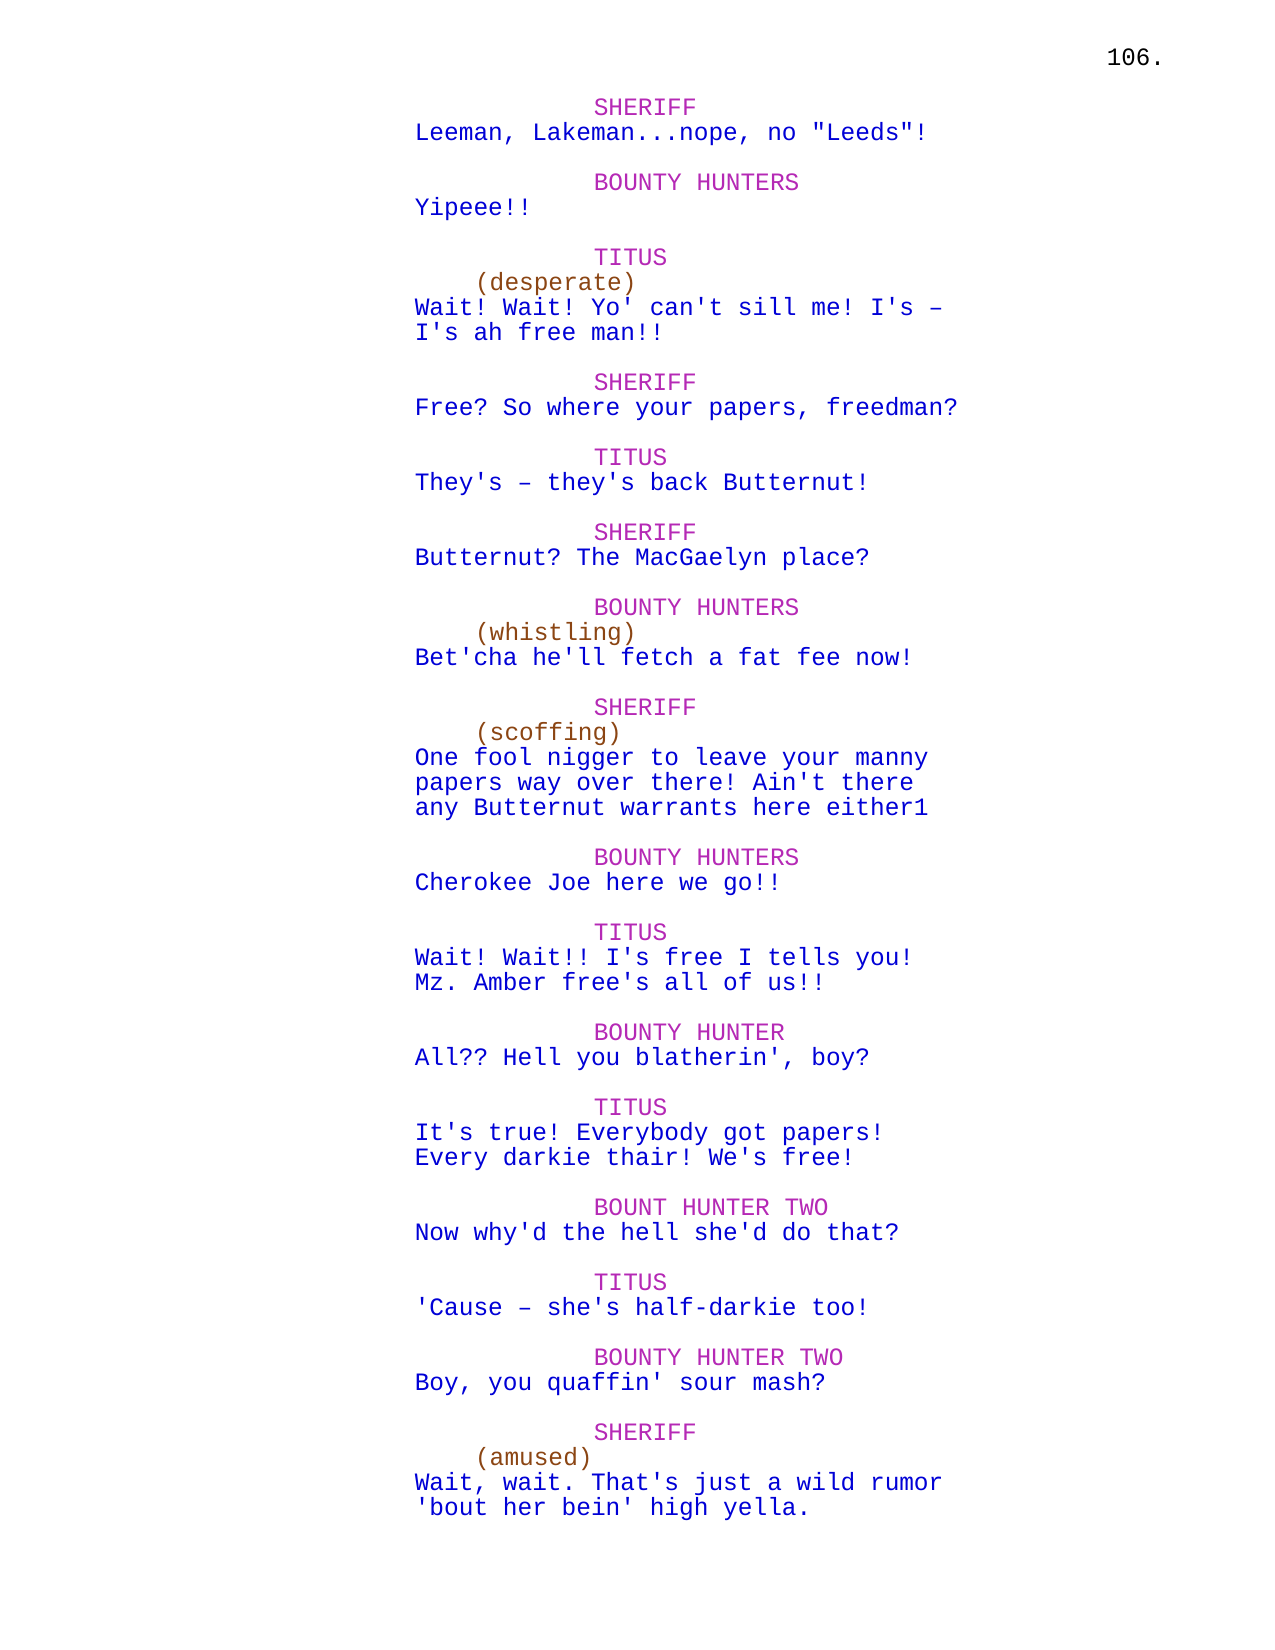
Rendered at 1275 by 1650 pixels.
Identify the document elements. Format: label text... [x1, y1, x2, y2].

text (desperate) [475, 270, 789, 295]
text Wait! Wait! Yo' can't sill me! I's – I's ah free man!! [414, 295, 967, 345]
text Leeman, Lakeman...nope, no "Leeds"! [414, 120, 967, 145]
text TITUS [594, 445, 1163, 470]
text BOUNT HUNTER TWO [594, 1195, 1163, 1220]
text They's – they's back Butternut! [414, 470, 967, 495]
text SHERIFF [594, 520, 1163, 545]
text BOUNTY HUNTERS [594, 595, 1163, 620]
text Butternut? The MacGaelyn place? [414, 545, 967, 570]
text BOUNTY HUNTERS [594, 845, 1163, 870]
text SHERIFF [594, 370, 1163, 395]
text It's true! Everybody got papers! Every darkie thair! We's free! [414, 1120, 967, 1170]
text (amused) [475, 1445, 789, 1470]
text (scoffing) [475, 720, 789, 745]
text Bet'cha he'll fetch a fat fee now! [414, 645, 967, 670]
text Yipeee!! [414, 195, 967, 220]
text SHERIFF [594, 695, 1163, 720]
text BOUNTY HUNTER TWO [594, 1345, 1163, 1370]
text Free? So where your papers, freedman? [414, 395, 967, 420]
text All?? Hell you blatherin', boy? [414, 1045, 967, 1070]
text Now why'd the hell she'd do that? [414, 1220, 967, 1245]
text TITUS [594, 1095, 1163, 1120]
text One fool nigger to leave your manny papers way over there! Ain't there any Butternut warrants here either1 [414, 745, 967, 820]
text 'Cause – she's half-darkie too! [414, 1295, 967, 1320]
text TITUS [594, 1270, 1163, 1295]
text BOUNTY HUNTER [594, 1020, 1163, 1045]
text Cherokee Joe here we go!! [414, 870, 967, 895]
text TITUS [594, 920, 1163, 945]
text BOUNTY HUNTERS [594, 170, 1163, 195]
text Wait, wait. That's just a wild rumor 'bout her bein' high yella. [414, 1470, 967, 1520]
text Boy, you quaffin' sour mash? [414, 1370, 967, 1395]
text Wait! Wait!! I's free I tells you! Mz. Amber free's all of us!! [414, 945, 967, 995]
text SHERIFF [594, 95, 1163, 120]
text SHERIFF [594, 1420, 1163, 1445]
text TITUS [594, 245, 1163, 270]
text (whistling) [475, 620, 789, 645]
